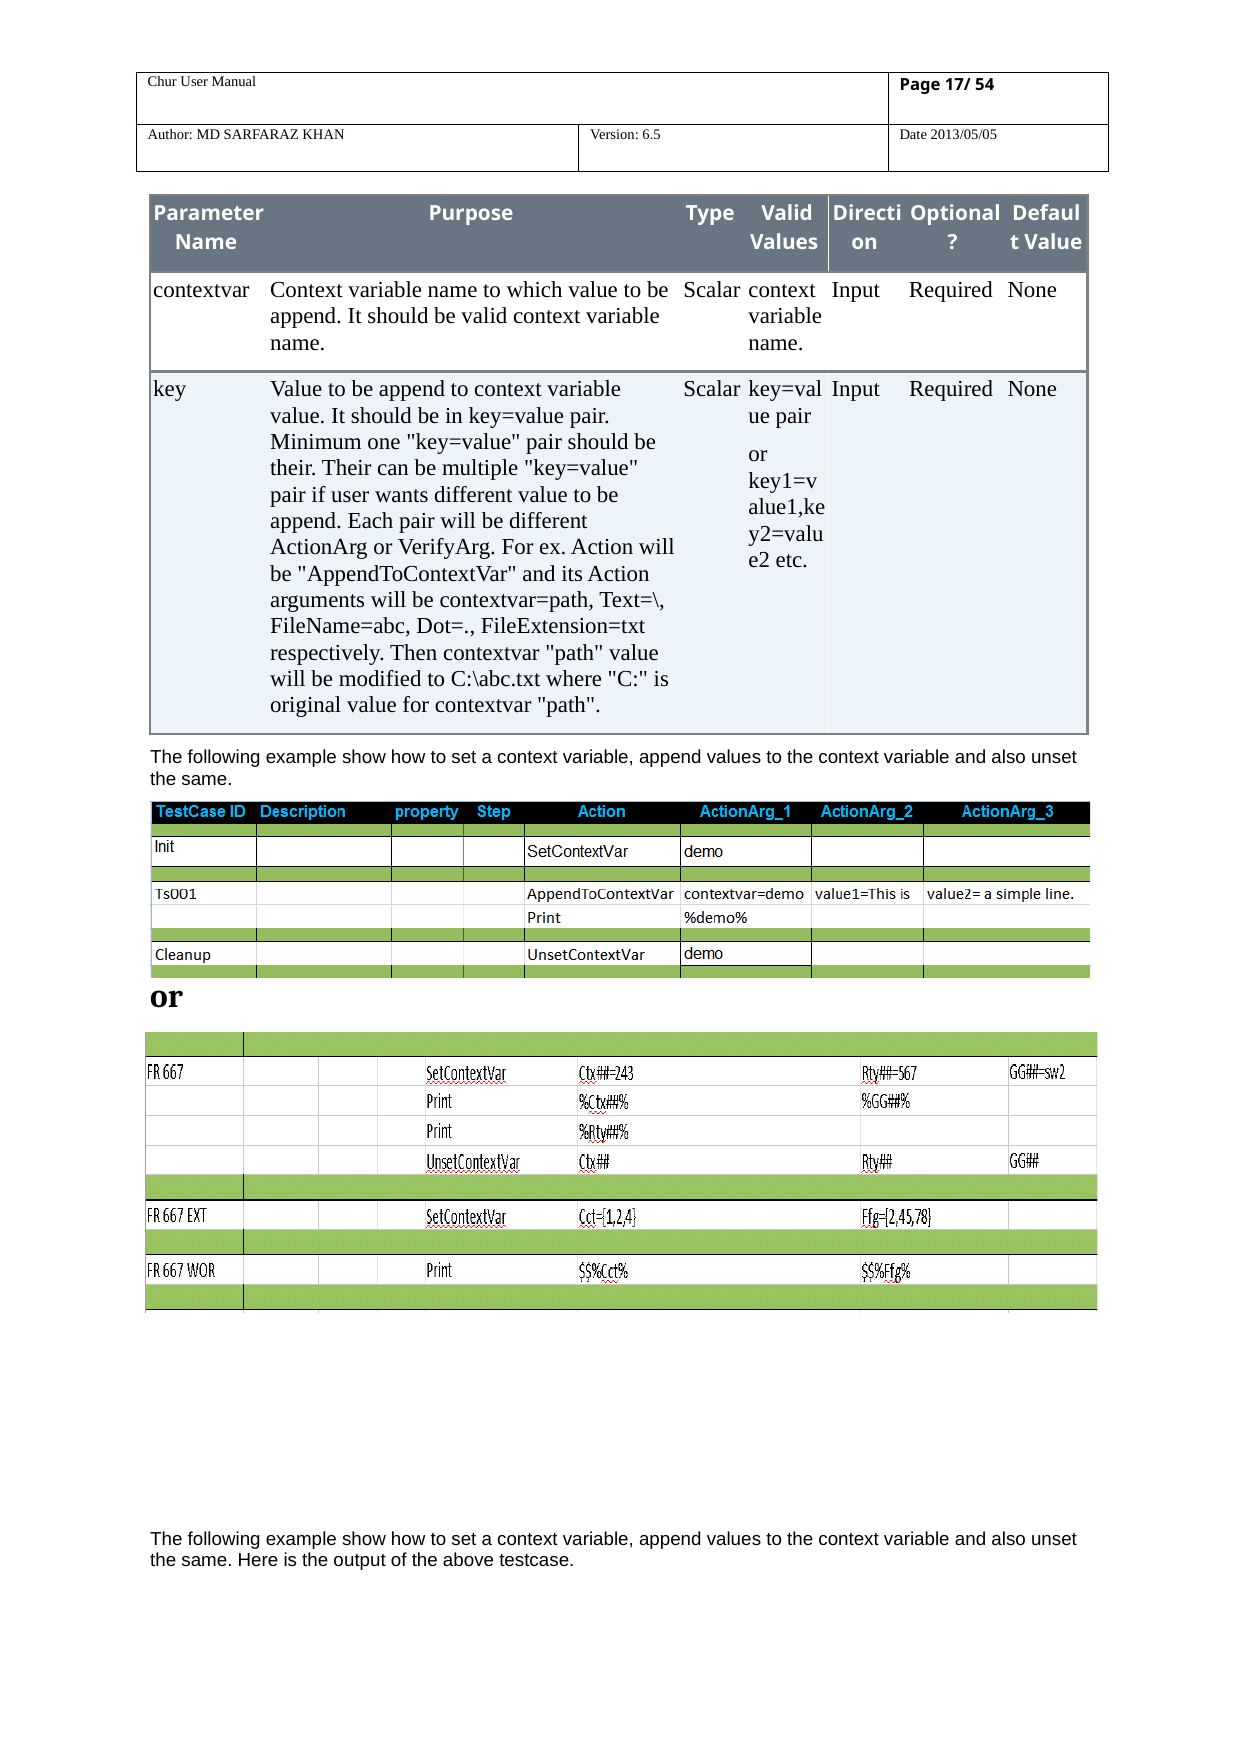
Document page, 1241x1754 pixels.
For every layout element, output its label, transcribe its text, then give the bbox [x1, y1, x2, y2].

table_cell Value to be append to context variable value. It should be in key=value pair. Minimum one "key=value" pair should be their. Their can be multiple "key=value" pair if user wants different value to be append. Each pair will be different ActionArg or VerifyArg. For ex. Action will be "AppendToContextVar" and its Action arguments will be contextvar=path, Text=\, FileName=abc, Dot=., FileExtension=txt respectively. Then contextvar "path" value will be modified to C:\abc.txt where "C:" is original value for contextvar "path". [267, 373, 680, 733]
table_cell Required [906, 373, 1004, 733]
table_cell None [1004, 373, 1086, 733]
table_cell key [151, 373, 267, 733]
table_cell Input [829, 373, 906, 733]
table_cell Scalar [680, 373, 745, 733]
picture [150, 801, 1091, 978]
table_header Type [680, 196, 745, 271]
table_cell Scalar [680, 273, 745, 370]
table_header Parameter Name [151, 196, 267, 271]
table_header Default Value [1004, 196, 1086, 271]
table_cell key=value pair or key1=value1,key2=value2 etc. [745, 373, 828, 733]
table_cell Context variable name to which value to be append. It should be valid context variable name. [267, 273, 680, 370]
table_header Valid Values [745, 196, 828, 271]
table_cell Input [829, 273, 906, 370]
text or [150, 978, 1090, 1016]
table_cell Required [906, 273, 1004, 370]
picture [145, 1032, 1098, 1313]
text The following example show how to set a context variable, append values to the context variable and also unset the same. Here is the output of the above testcase. [150, 1528, 1090, 1571]
table_cell None [1004, 273, 1086, 370]
table_header Direction [829, 196, 906, 271]
text The following example show how to set a context variable, append values to the context variable and also unset the same. [150, 746, 1090, 789]
table_header Optional? [906, 196, 1004, 271]
table_header Purpose [267, 196, 680, 271]
table_cell contextvar [151, 273, 267, 370]
table_cell context variable name. [745, 273, 828, 370]
